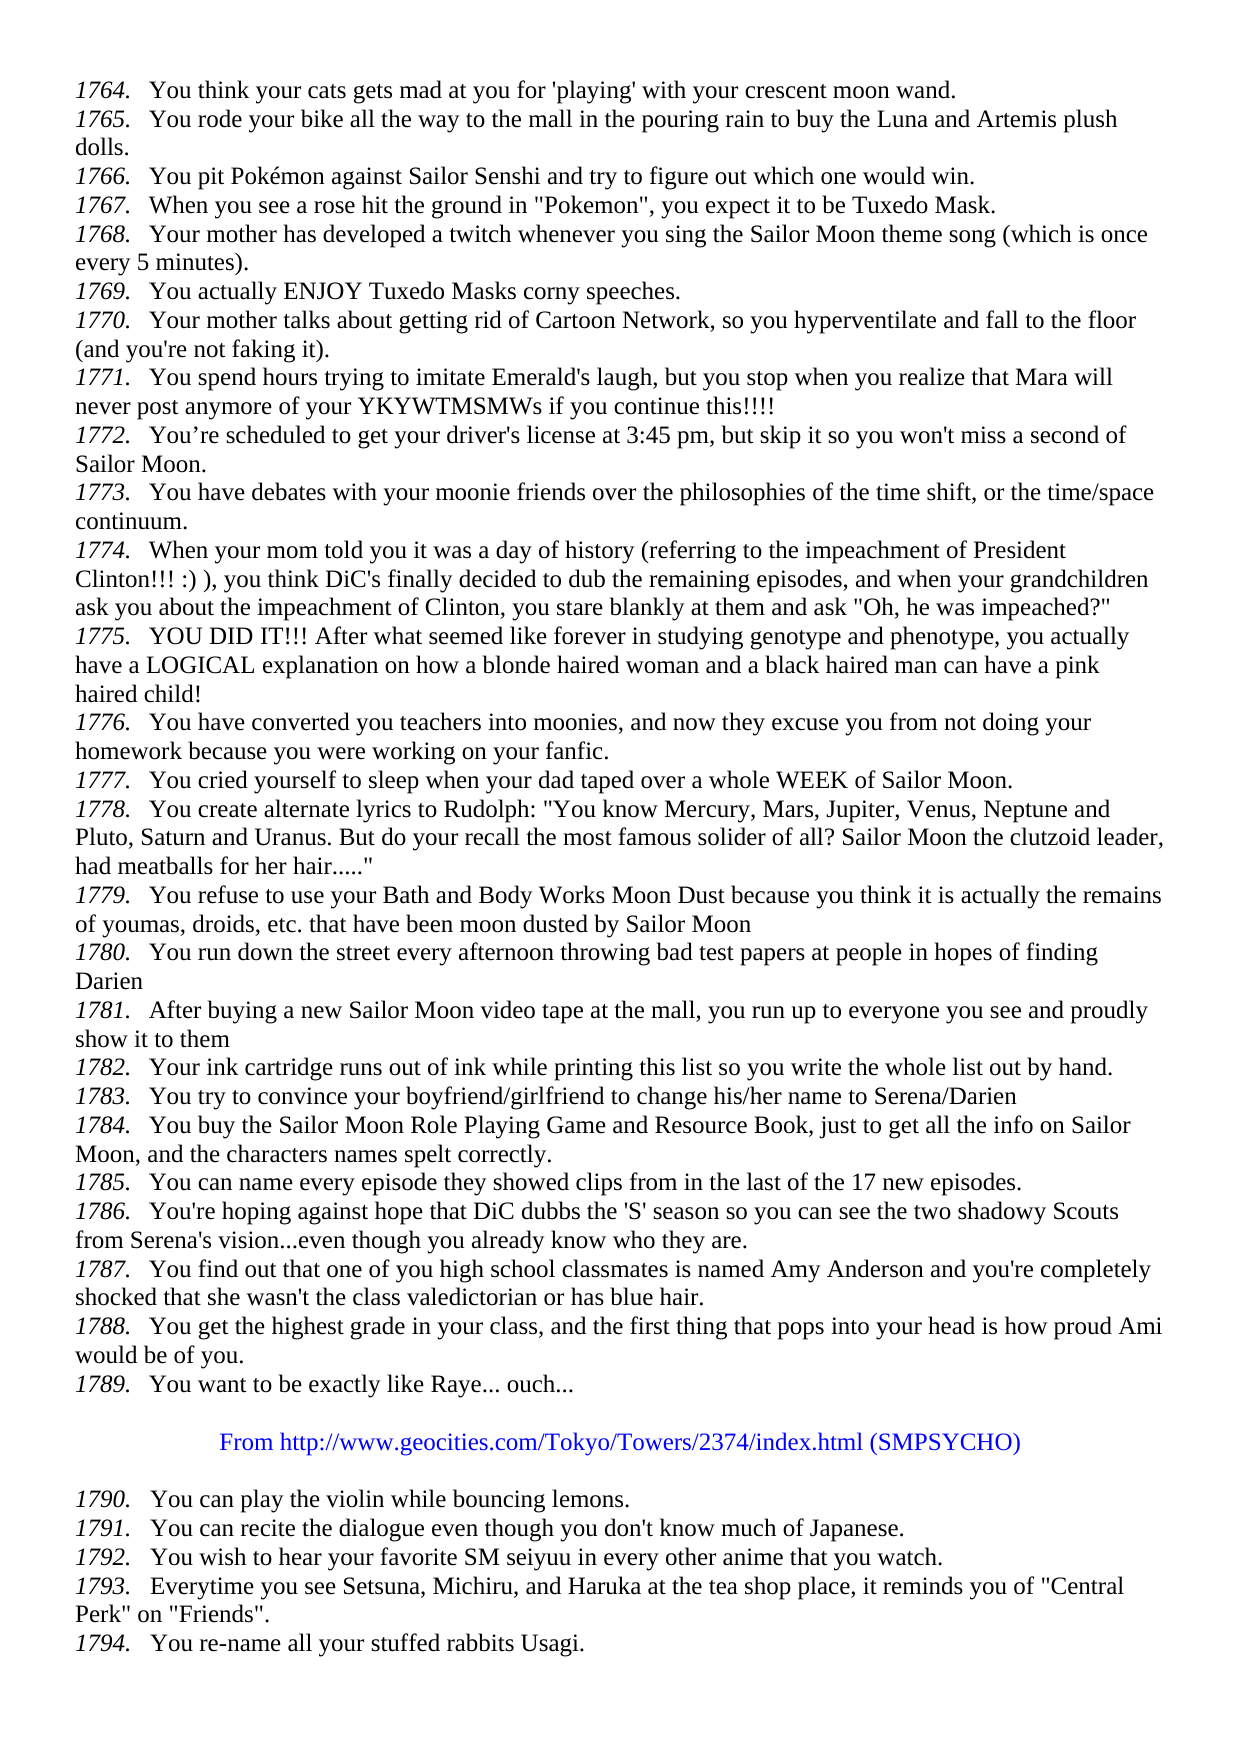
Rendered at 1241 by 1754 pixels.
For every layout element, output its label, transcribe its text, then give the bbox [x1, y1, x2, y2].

list You have debates with your moonie friends over the philosophies of the time shift, or the time/space continuum. [75, 477, 1165, 535]
list You spend hours trying to imitate Emerald's laugh, but you stop when you realize that Mara will never post anymore of your YKYWTMSMWs if you continue this!!!! [75, 362, 1165, 420]
list You're hoping against hope that DiC dubbs the 'S' season so you can see the two shadowy Scouts from Serena's vision...even though you already know who they are. [75, 1196, 1165, 1254]
list You find out that one of you high school classmates is named Amy Anderson and you're completely shocked that she wasn't the class valedictorian or has blue hair. [75, 1254, 1165, 1311]
list You cried yourself to sleep when your dad taped over a whole WEEK of Sailor Moon. [75, 765, 1165, 794]
list You think your cats gets mad at you for 'playing' with your crescent moon wand. [75, 75, 1165, 104]
list You rode your bike all the way to the mall in the pouring rain to buy the Luna and Artemis plush dolls. [75, 104, 1165, 161]
list Your mother has developed a twitch whenever you sing the Sailor Moon theme song (which is once every 5 minutes). [75, 219, 1165, 276]
list You wish to hear your favorite SM seiyuu in every other anime that you watch. [75, 1542, 1165, 1571]
list You buy the Sailor Moon Role Playing Game and Resource Book, just to get all the info on Sailor Moon, and the characters names spelt correctly. [75, 1110, 1165, 1167]
text From http://www.geocities.com/Tokyo/Towers/2374/index.html (SMPSYCHO) [75, 1427, 1165, 1455]
list You’re scheduled to get your driver's license at 3:45 pm, but skip it so you won't miss a second of Sailor Moon. [75, 420, 1165, 477]
list You refuse to use your Bath and Body Works Moon Dust because you think it is actually the remains of youmas, droids, etc. that have been moon dusted by Sailor Moon [75, 880, 1165, 937]
list You try to convince your boyfriend/girlfriend to change his/her name to Serena/Darien [75, 1081, 1165, 1110]
list Your ink cartridge runs out of ink while printing this list so you write the whole list out by hand. [75, 1052, 1165, 1081]
list You actually ENJOY Tuxedo Masks corny speeches. [75, 276, 1165, 305]
list You can name every episode they showed clips from in the last of the 17 new episodes. [75, 1167, 1165, 1196]
list You can play the violin while bouncing lemons. [75, 1484, 1165, 1513]
list When you see a rose hit the ground in "Pokemon", you expect it to be Tuxedo Mask. [75, 190, 1165, 219]
list You pit Pokémon against Sailor Senshi and try to figure out which one would win. [75, 161, 1165, 190]
list After buying a new Sailor Moon video tape at the mall, you run up to everyone you see and proudly show it to them [75, 995, 1165, 1052]
list You get the highest grade in your class, and the first thing that pops into your head is how proud Ami would be of you. [75, 1311, 1165, 1369]
list When your mom told you it was a day of history (referring to the impeachment of President Clinton!!! :) ), you think DiC's finally decided to dub the remaining episodes, and when your grandchildren ask you about the impeachment of Clinton, you stare blankly at them and ask "Oh, he was impeached?" [75, 535, 1165, 621]
list You re-name all your stuffed rabbits Usagi. [75, 1628, 1165, 1657]
list Your mother talks about getting rid of Cartoon Network, so you hyperventilate and fall to the floor (and you're not faking it). [75, 305, 1165, 362]
list You can recite the dialogue even though you don't know much of Japanese. [75, 1513, 1165, 1542]
list You run down the street every afternoon throwing bad test papers at people in hopes of finding Darien [75, 937, 1165, 995]
list You want to be exactly like Raye... ouch... [75, 1369, 1165, 1397]
list YOU DID IT!!! After what seemed like forever in studying genotype and phenotype, you actually have a LOGICAL explanation on how a blonde haired woman and a black haired man can have a pink haired child! [75, 621, 1165, 707]
list You have converted you teachers into moonies, and now they excuse you from not doing your homework because you were working on your fanfic. [75, 707, 1165, 765]
list Everytime you see Setsuna, Michiru, and Haruka at the tea shop place, it reminds you of "Central Perk" on "Friends". [75, 1571, 1165, 1628]
list You create alternate lyrics to Rudolph: "You know Mercury, Mars, Jupiter, Venus, Neptune and Pluto, Saturn and Uranus. But do your recall the most famous solider of all? Sailor Moon the clutzoid leader, had meatballs for her hair....." [75, 794, 1165, 880]
